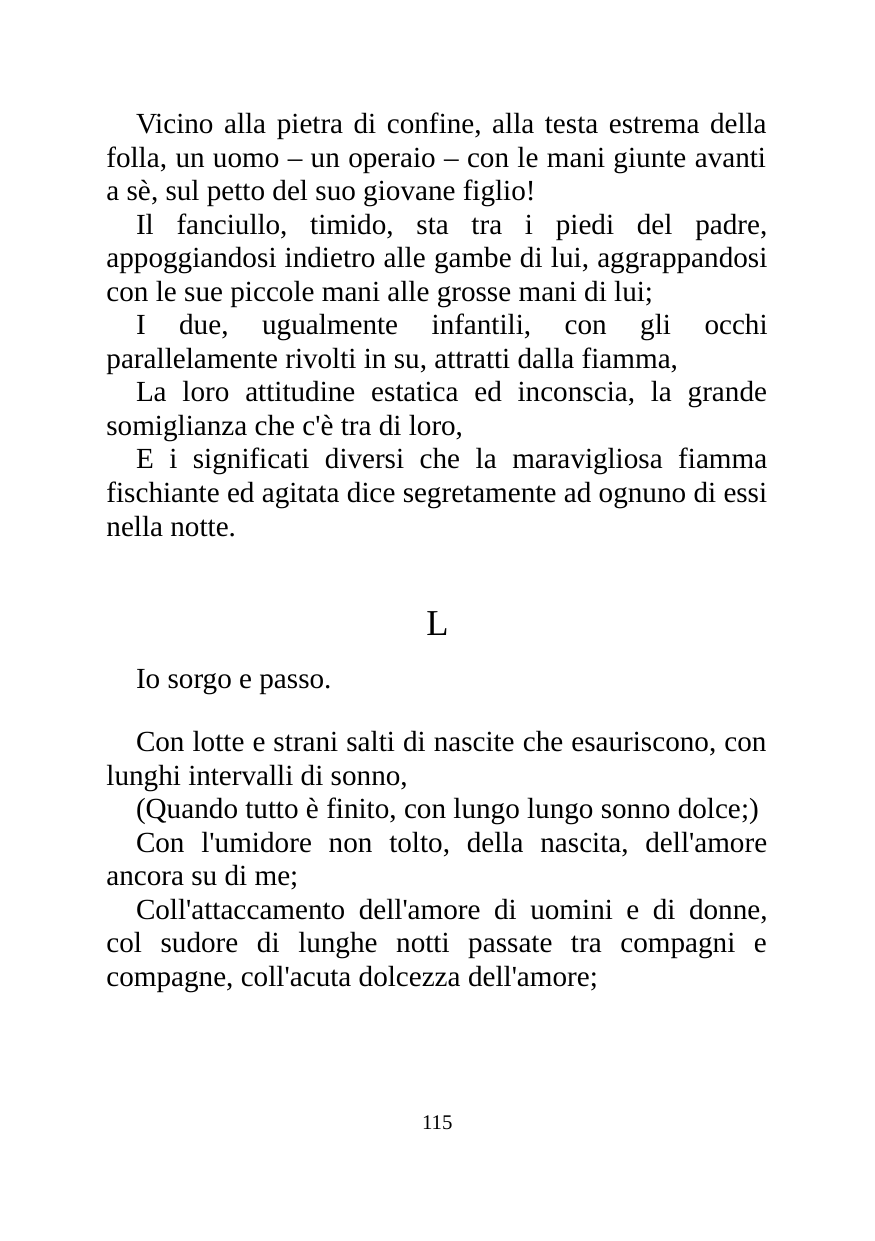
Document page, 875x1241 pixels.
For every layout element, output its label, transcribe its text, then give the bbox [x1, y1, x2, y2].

text Con l'umidore non tolto, della nascita, dell'amore ancora su di me; [106, 825, 768, 892]
text Io sorgo e passo. [106, 661, 768, 694]
subtitle L [106, 601, 768, 643]
text I due, ugualmente infantili, con gli occhi parallelamente rivolti in su, attratti dalla fiamma, [106, 307, 768, 374]
text (Quando tutto è finito, con lungo lungo sonno dolce;) [106, 791, 768, 825]
text E i significati diversi che la maravigliosa fiamma fischiante ed agitata dice segretamente ad ognuno di essi nella notte. [106, 442, 768, 542]
text Con lotte e strani salti di nascite che esauriscono, con lunghi intervalli di sonno, [106, 724, 768, 791]
text Vicino alla pietra di confine, alla testa estrema della folla, un uomo – un operaio – con le mani giunte avanti a sè, sul petto del suo giovane figlio! [106, 106, 768, 207]
text Il fanciullo, timido, sta tra i piedi del padre, appoggiandosi indietro alle gambe di lui, aggrappandosi con le sue piccole mani alle grosse mani di lui; [106, 207, 768, 307]
text Coll'attaccamento dell'amore di uomini e di donne, col sudore di lunghe notti passate tra compagni e compagne, coll'acuta dolcezza dell'amore; [106, 892, 768, 992]
text La loro attitudine estatica ed inconscia, la grande somiglianza che c'è tra di loro, [106, 374, 768, 442]
